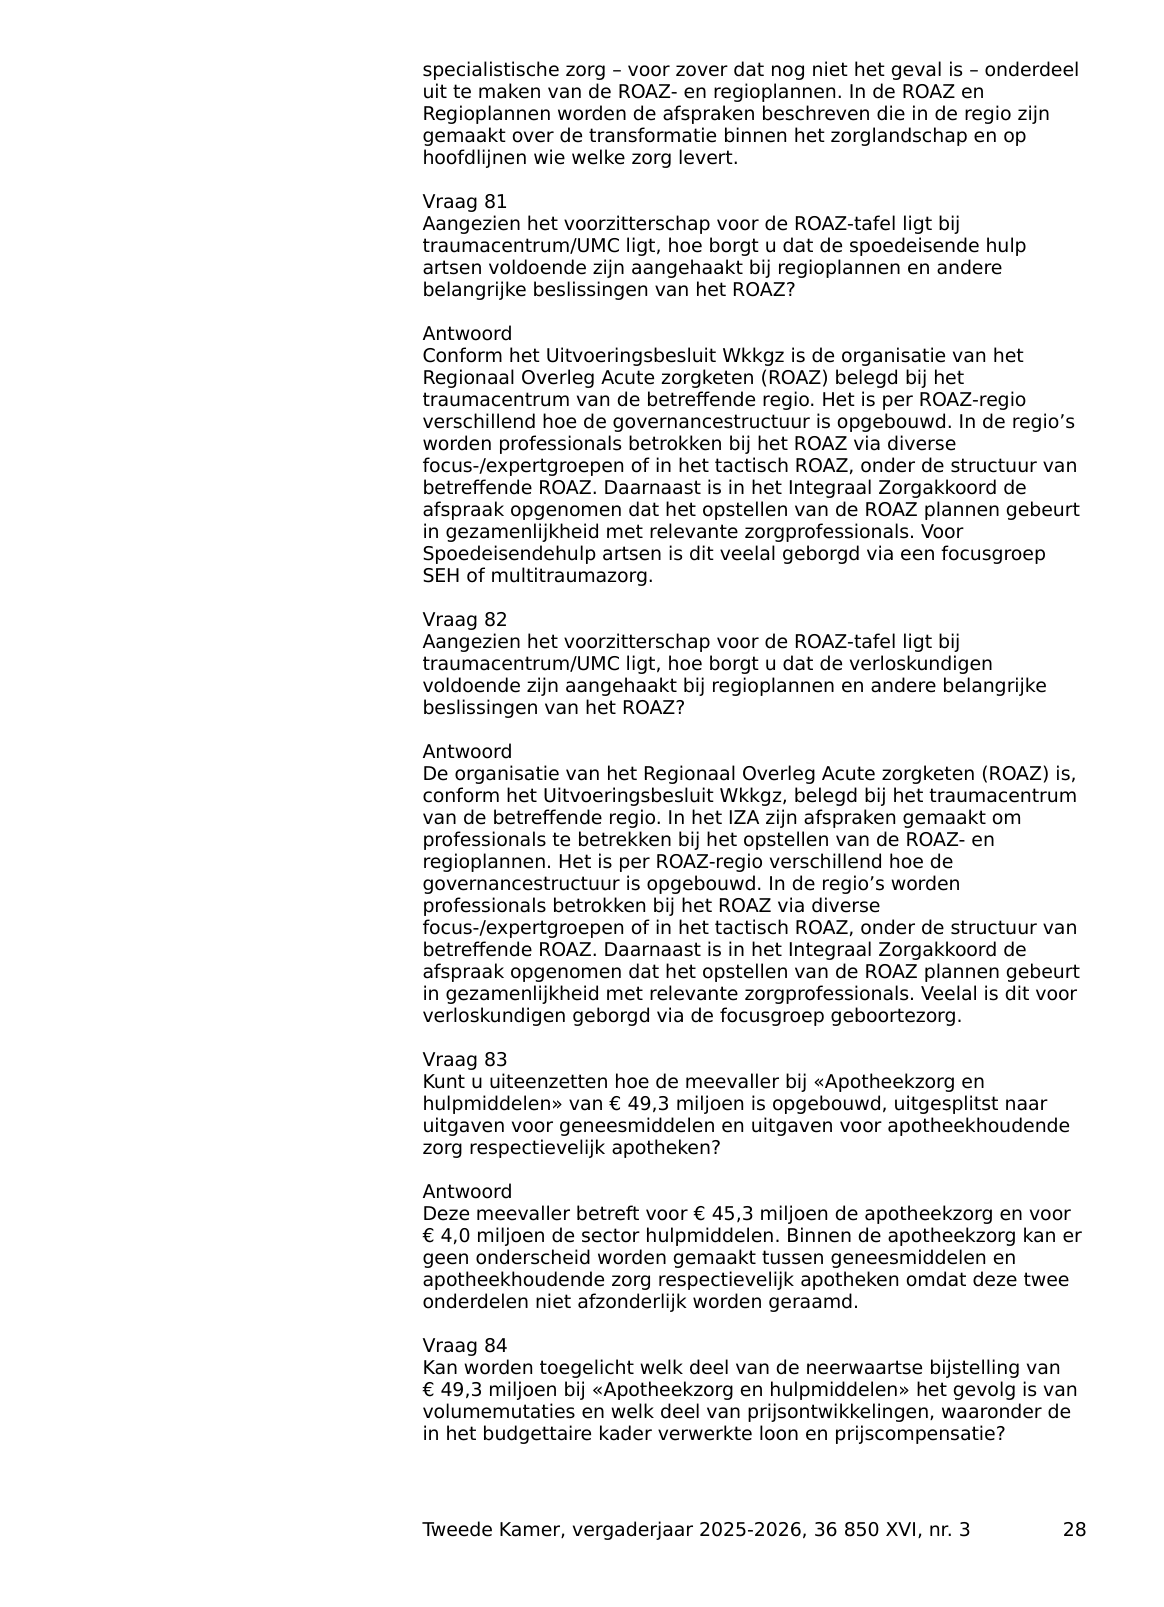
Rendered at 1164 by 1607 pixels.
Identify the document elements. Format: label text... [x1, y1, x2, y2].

text Vraag 82 [422, 609, 1087, 631]
text Vraag 84 [422, 1335, 1087, 1357]
text specialistische zorg – voor zover dat nog niet het geval is – onderdeel uit te maken van de ROAZ- en regioplannen. In de ROAZ en Regioplannen worden de afspraken beschreven die in de regio zijn gemaakt over de transformatie binnen het zorglandschap en op hoofdlijnen wie welke zorg levert. [422, 59, 1087, 169]
text Aangezien het voorzitterschap voor de ROAZ-tafel ligt bij traumacentrum/UMC ligt, hoe borgt u dat de verloskundigen voldoende zijn aangehaakt bij regioplannen en andere belangrijke beslissingen van het ROAZ? [422, 631, 1087, 719]
text Antwoord [422, 741, 1087, 763]
text Vraag 83 [422, 1049, 1087, 1071]
text De organisatie van het Regionaal Overleg Acute zorgketen (ROAZ) is, conform het Uitvoeringsbesluit Wkkgz, belegd bij het traumacentrum van de betreffende regio. In het IZA zijn afspraken gemaakt om professionals te betrekken bij het opstellen van de ROAZ- en regioplannen. Het is per ROAZ-regio verschillend hoe de governancestructuur is opgebouwd. In de regio’s worden professionals betrokken bij het ROAZ via diverse focus-/expertgroepen of in het tactisch ROAZ, onder de structuur van betreffende ROAZ. Daarnaast is in het Integraal Zorgakkoord de afspraak opgenomen dat het opstellen van de ROAZ plannen gebeurt in gezamenlijkheid met relevante zorgprofessionals. Veelal is dit voor verloskundigen geborgd via de focusgroep geboortezorg. [422, 763, 1087, 1027]
text Aangezien het voorzitterschap voor de ROAZ-tafel ligt bij traumacentrum/UMC ligt, hoe borgt u dat de spoedeisende hulp artsen voldoende zijn aangehaakt bij regioplannen en andere belangrijke beslissingen van het ROAZ? [422, 213, 1087, 301]
text Vraag 81 [422, 191, 1087, 213]
text Kan worden toegelicht welk deel van de neerwaartse bijstelling van € 49,3 miljoen bij «Apotheekzorg en hulpmiddelen» het gevolg is van volumemutaties en welk deel van prijsontwikkelingen, waaronder de in het budgettaire kader verwerkte loon en prijscompensatie? [422, 1357, 1087, 1445]
text Conform het Uitvoeringsbesluit Wkkgz is de organisatie van het Regionaal Overleg Acute zorgketen (ROAZ) belegd bij het traumacentrum van de betreffende regio. Het is per ROAZ-regio verschillend hoe de governancestructuur is opgebouwd. In de regio’s worden professionals betrokken bij het ROAZ via diverse focus-/expertgroepen of in het tactisch ROAZ, onder de structuur van betreffende ROAZ. Daarnaast is in het Integraal Zorgakkoord de afspraak opgenomen dat het opstellen van de ROAZ plannen gebeurt in gezamenlijkheid met relevante zorgprofessionals. Voor Spoedeisendehulp artsen is dit veelal geborgd via een focusgroep SEH of multitraumazorg. [422, 345, 1087, 587]
text Deze meevaller betreft voor € 45,3 miljoen de apotheekzorg en voor € 4,0 miljoen de sector hulpmiddelen. Binnen de apotheekzorg kan er geen onderscheid worden gemaakt tussen geneesmiddelen en apotheekhoudende zorg respectievelijk apotheken omdat deze twee onderdelen niet afzonderlijk worden geraamd. [422, 1203, 1087, 1313]
text Antwoord [422, 1181, 1087, 1203]
text Kunt u uiteenzetten hoe de meevaller bij «Apotheekzorg en hulpmiddelen» van € 49,3 miljoen is opgebouwd, uitgesplitst naar uitgaven voor geneesmiddelen en uitgaven voor apotheekhoudende zorg respectievelijk apotheken? [422, 1071, 1087, 1159]
text Antwoord [422, 323, 1087, 345]
